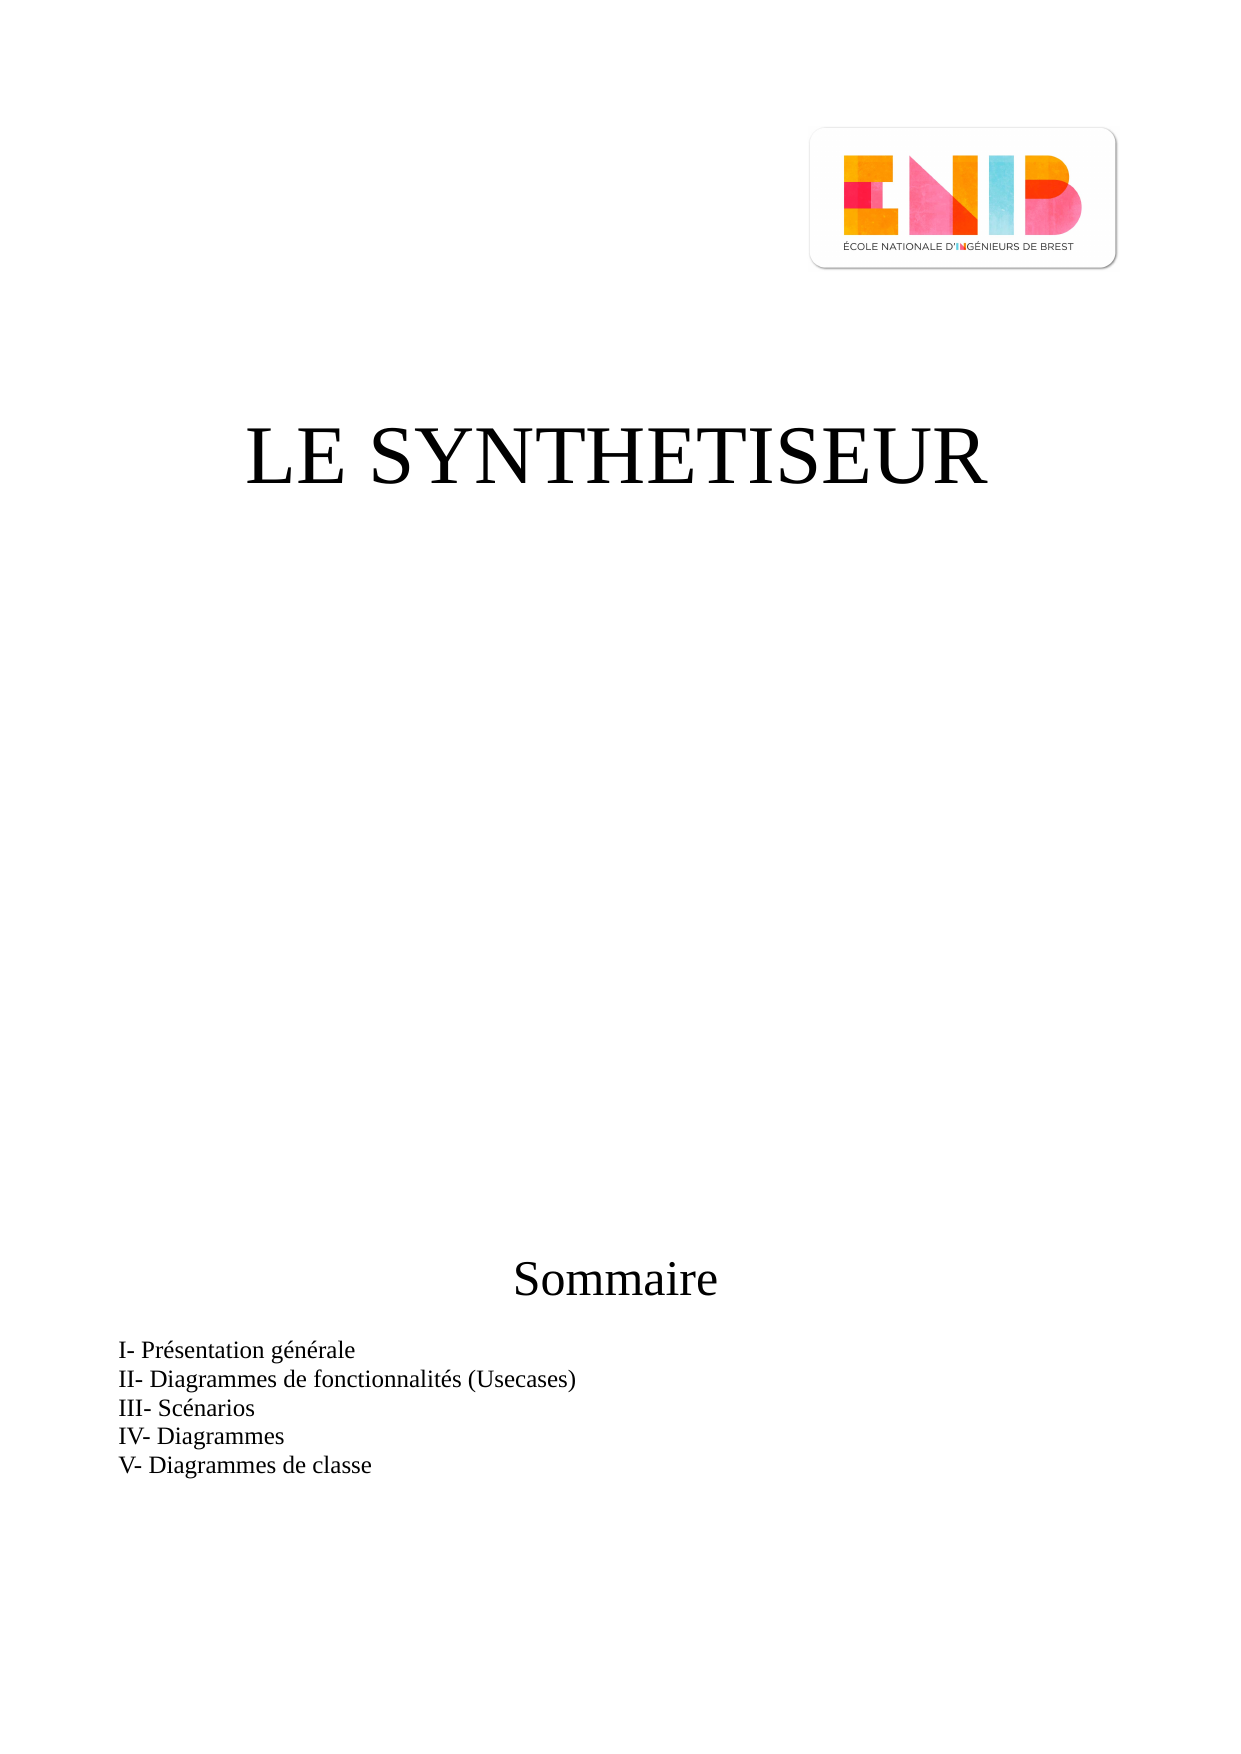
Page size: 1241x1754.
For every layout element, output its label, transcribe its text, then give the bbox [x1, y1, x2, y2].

text Sommaire [118, 1249, 1122, 1306]
picture [807, 126, 1120, 272]
text IV- Diagrammes [118, 1421, 1122, 1450]
text III- Scénarios [118, 1393, 1122, 1421]
text LE SYNTHETISEUR [118, 406, 1122, 501]
text I- Présentation générale [118, 1335, 1122, 1364]
text V- Diagrammes de classe [118, 1450, 1122, 1479]
text II- Diagrammes de fonctionnalités (Usecases) [118, 1364, 1122, 1393]
